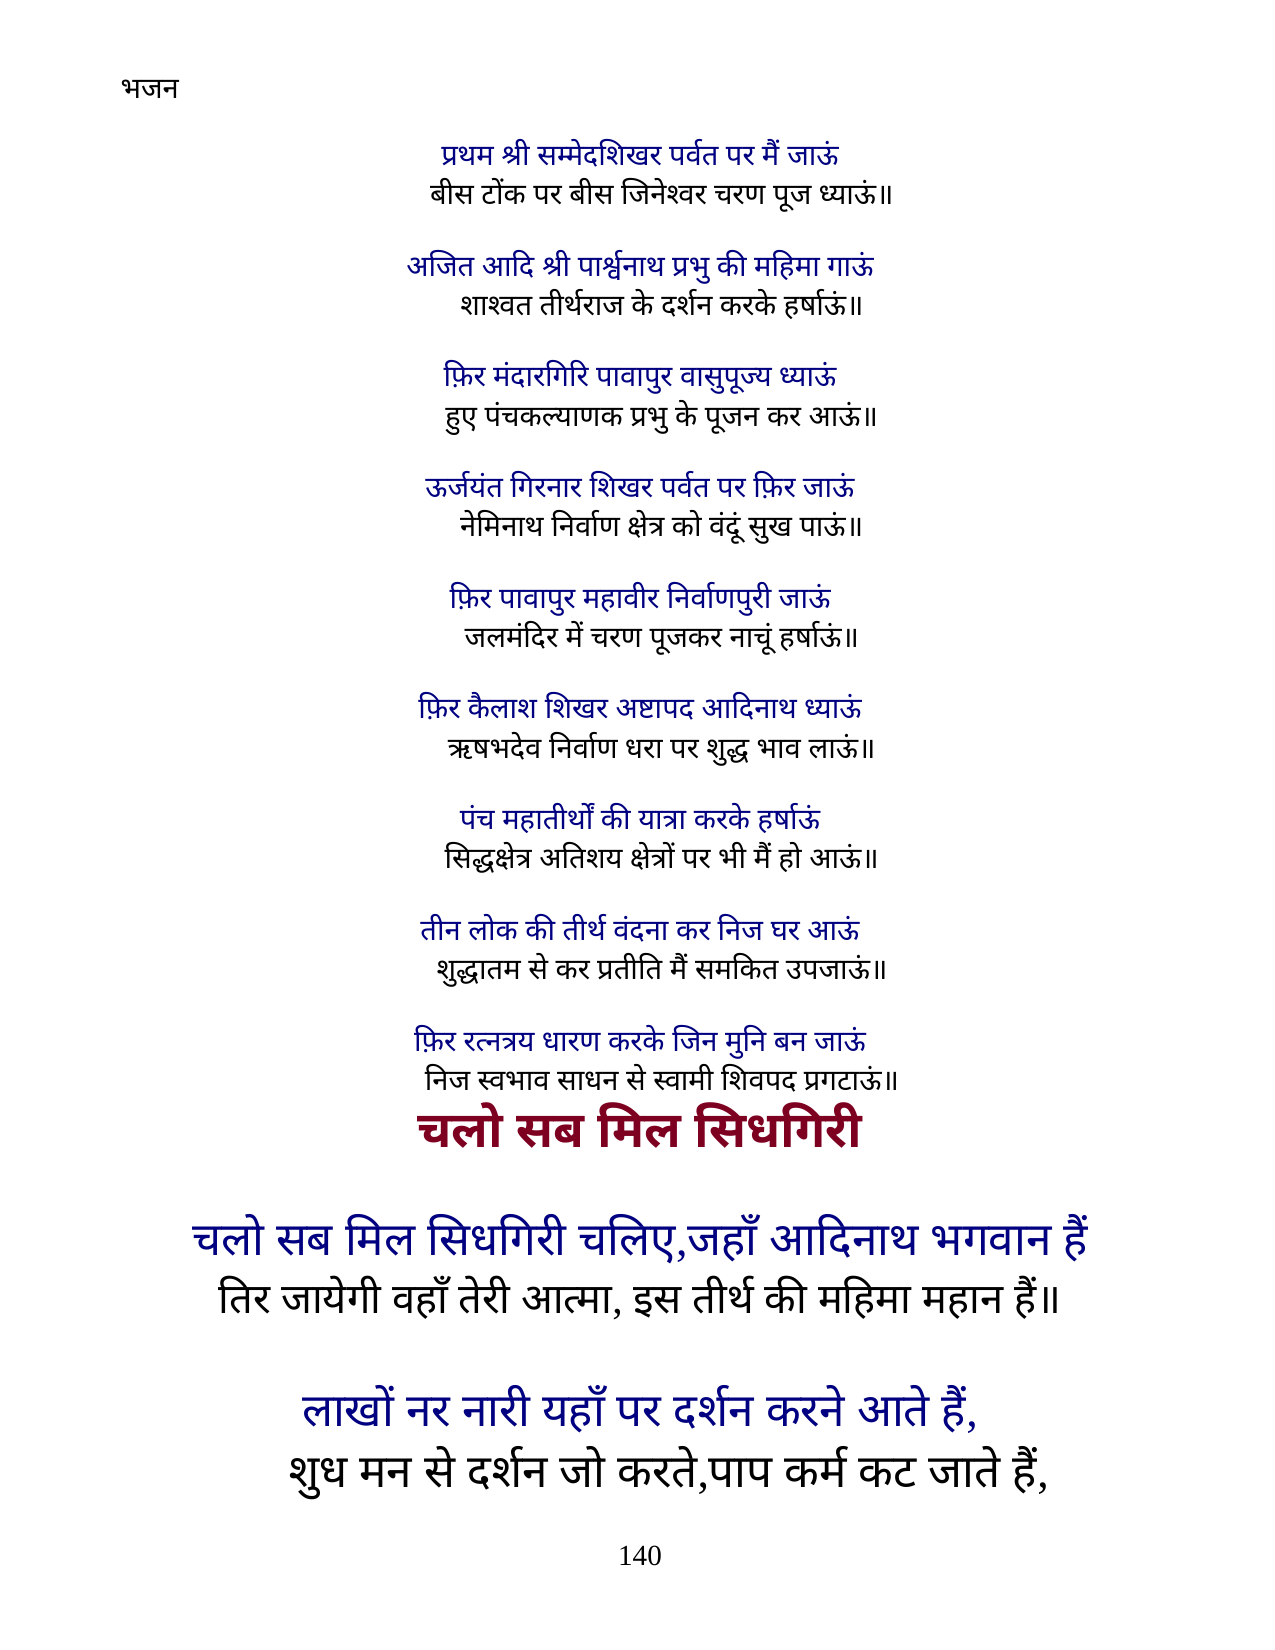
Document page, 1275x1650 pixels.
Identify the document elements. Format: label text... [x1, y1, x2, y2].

text फ़िर पावापुर महावीर निर्वाणपुरी जाऊं [83, 582, 1196, 620]
text तिर जायेगी वहाँ तेरी आत्मा, इस तीर्थ की महिमा महान हैं॥ [83, 1274, 1196, 1331]
text चलो सब मिल सिधगिरी [83, 1102, 1196, 1167]
text प्रथम श्री सम्मेदशिखर पर्वत पर मैं जाऊं [83, 139, 1196, 177]
text लाखों नर नारी यहाँ पर दर्शन करने आते हैं, [83, 1383, 1196, 1445]
text फ़िर मंदारगिरि पावापुर वासुपूज्य ध्याऊं [83, 361, 1196, 399]
text शुध मन से दर्शन जो करते,पाप कर्म कट जाते हैं, [83, 1445, 1196, 1506]
text ऋषभदेव निर्वाण धरा पर शुद्ध भाव लाऊं॥ [83, 731, 1196, 770]
text चलो सब मिल सिधगिरी चलिए,जहाँ आदिनाथ भगवान हैं [83, 1213, 1196, 1274]
text शाश्‍वत तीर्थराज के दर्शन करके हर्षाऊं॥ [83, 288, 1196, 327]
text सिद्धक्षेत्र अतिशय क्षेत्रों पर भी मैं हो आऊं॥ [83, 842, 1196, 881]
text तीन लोक की तीर्थ वंदना कर निज घर आऊं [83, 914, 1196, 952]
text बीस टोंक पर बीस जिनेश्‍वर चरण पूज ध्याऊं॥ [83, 177, 1196, 216]
text अजित आदि श्री पार्श्वनाथ प्रभु की महिमा गाऊं [83, 250, 1196, 288]
text जलमंदिर में चरण पूजकर नाचूं हर्षाऊं॥ [83, 620, 1196, 659]
text ऊर्जयंत गिरनार शिखर पर्वत पर फ़िर जाऊं [83, 471, 1196, 509]
text नेमिनाथ निर्वाण क्षेत्र को वंदूं सुख पाऊं॥ [83, 509, 1196, 548]
text शुद्धातम से कर प्रतीति मैं समकित उपजाऊं॥ [83, 952, 1196, 991]
text फ़िर कैलाश शिखर अष्टापद आदिनाथ ध्याऊं [83, 693, 1196, 731]
text पंच महातीर्थों की यात्रा करके हर्षाऊं [83, 803, 1196, 842]
text फ़िर रत्नत्रय धारण करके जिन मुनि बन जाऊं [83, 1025, 1196, 1063]
text निज स्वभाव साधन से स्वामी शिवपद प्रगटाऊं॥ [83, 1063, 1196, 1102]
text हुए पंचकल्याणक प्रभु के पूजन कर आऊं॥ [83, 399, 1196, 438]
